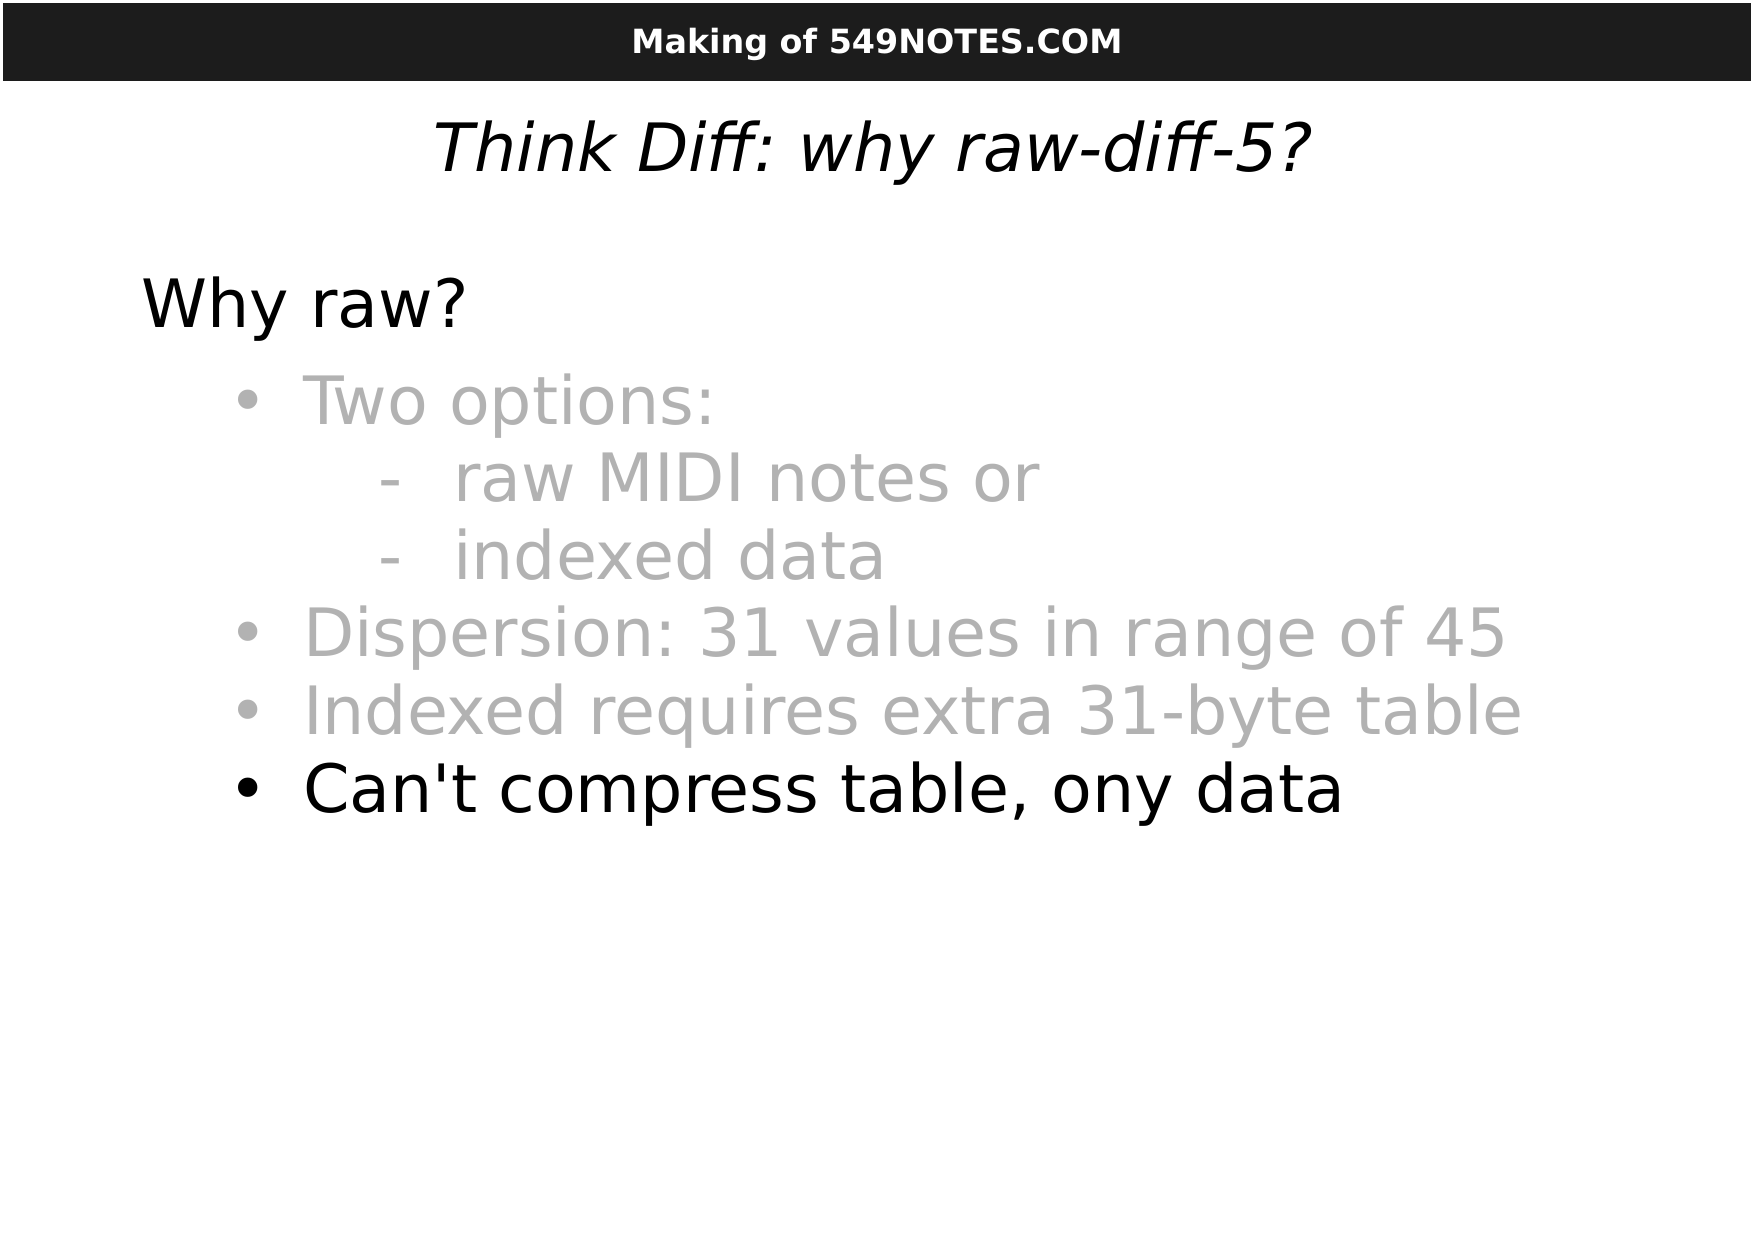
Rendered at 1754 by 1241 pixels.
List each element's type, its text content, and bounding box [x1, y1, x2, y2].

text - indexed data [3, 517, 1751, 595]
text • Indexed requires extra 31-byte table [3, 673, 1751, 750]
text • Dispersion: 31 values in range of 45 [3, 595, 1751, 673]
text - raw MIDI notes or [3, 440, 1751, 517]
text • Can't compress table, ony data [3, 750, 1751, 828]
text • Two options: [3, 362, 1751, 440]
text Think Diff: why raw-diff-5? [3, 110, 1751, 188]
text Why raw? [3, 265, 1751, 343]
